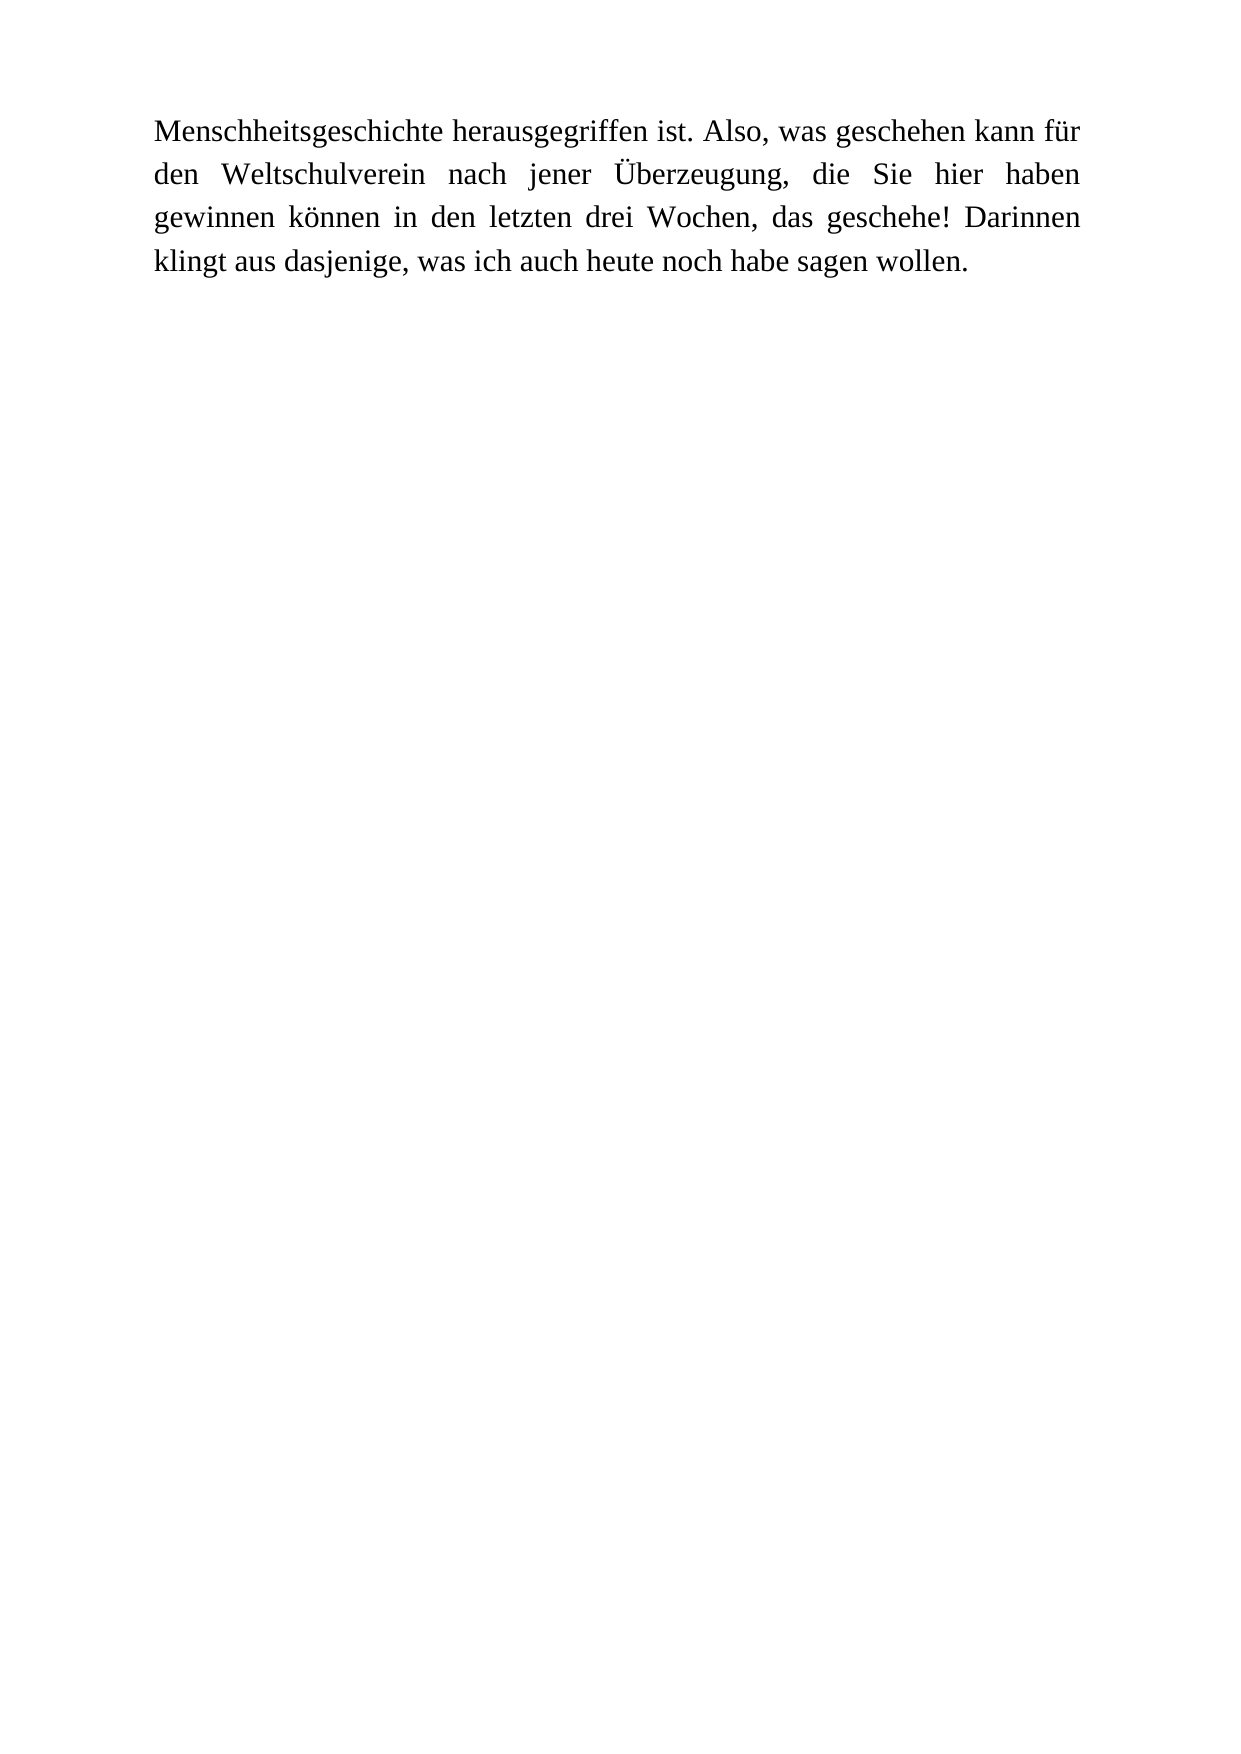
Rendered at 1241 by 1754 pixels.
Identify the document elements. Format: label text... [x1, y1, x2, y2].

text Menschheitsgeschichte herausgegriffen ist. Also, was geschehen kann für den Weltschulverein nach jener Überzeugung, die Sie hier haben gewinnen können in den letzten drei Wochen, das geschehe! Darinnen klingt aus dasjenige, was ich auch heute noch habe sagen wollen. [154, 112, 1081, 278]
